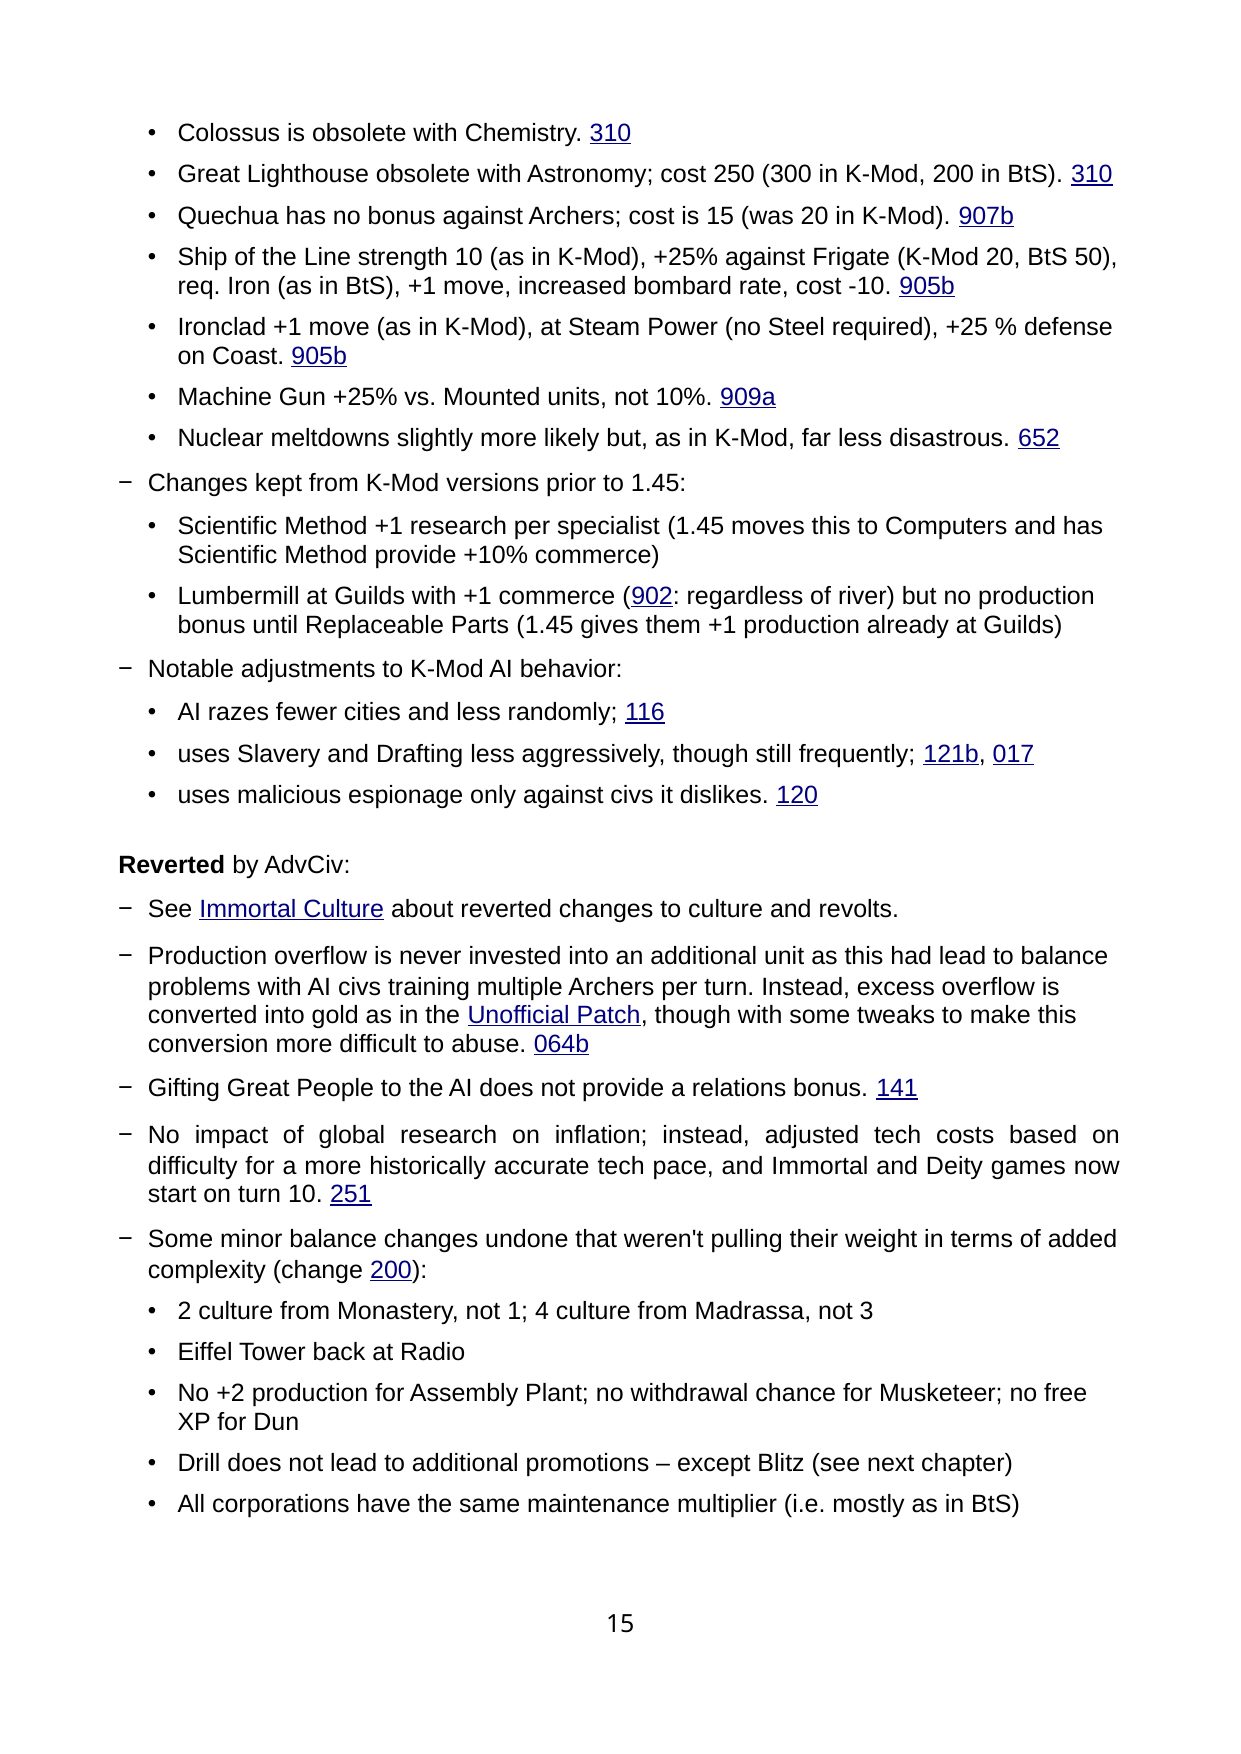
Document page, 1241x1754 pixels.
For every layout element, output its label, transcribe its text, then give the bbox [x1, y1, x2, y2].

list All corporations have the same maintenance multiplier (i.e. mostly as in BtS) [148, 1489, 1122, 1518]
list Ironclad +1 move (as in K-Mod), at Steam Power (no Steel required), +25 % defense on Coast. 905b [148, 312, 1122, 369]
list Great Lighthouse obsolete with Astronomy; cost 250 (300 in K-Mod, 200 in BtS). 310 [148, 159, 1122, 188]
list Nuclear meltdowns slightly more likely but, as in K-Mod, far less disastrous. 652 [148, 423, 1122, 452]
list Lumbermill at Guilds with +1 commerce (902: regardless of river) but no production bonus until Replaceable Parts (1.45 gives them +1 production already at Guilds) [148, 581, 1122, 638]
list Production overflow is never invested into an additional unit as this had lead to balance problems with AI civs training multiple Archers per turn. Instead, excess overflow is converted into gold as in the Unofficial Patch, though with some tweaks to make this conversion more difficult to abuse. 064b [118, 937, 1122, 1058]
list Changes kept from K-Mod versions prior to 1.45: [118, 464, 1122, 498]
list 2 culture from Monastery, not 1; 4 culture from Madrassa, not 3 [148, 1296, 1122, 1324]
list No +2 production for Assembly Plant; no withdrawal chance for Musketeer; no free XP for Dun [148, 1378, 1122, 1436]
list Eiffel Tower back at Radio [148, 1337, 1122, 1366]
list No impact of global research on inflation; instead, adjusted tech costs based on difficulty for a more historically accurate tech pace, and Immortal and Deity games now start on turn 10. 251 [118, 1117, 1122, 1208]
list Some minor balance changes undone that weren't pulling their weight in terms of added complexity (change 200): [118, 1221, 1122, 1283]
list Gifting Great People to the AI does not provide a relations bonus. 141 [118, 1070, 1122, 1104]
list Colossus is obsolete with Chemistry. 310 [148, 118, 1122, 147]
list Ship of the Line strength 10 (as in K-Mod), +25% against Frigate (K-Mod 20, BtS 50), req. Iron (as in BtS), +1 move, increased bombard rate, cost -10. 905b [148, 242, 1122, 299]
list Drill does not lead to additional promotions – except Blitz (see next chapter) [148, 1448, 1122, 1477]
list uses Slavery and Drafting less aggressively, though still frequently; 121b, 017 [148, 738, 1122, 767]
list Machine Gun +25% vs. Mounted units, not 10%. 909a [148, 382, 1122, 411]
list AI razes fewer cities and less randomly; 116 [148, 697, 1122, 726]
list Notable adjustments to K-Mod AI behavior: [118, 651, 1122, 685]
list Quechua has no bonus against Archers; cost is 15 (was 20 in K-Mod). 907b [148, 201, 1122, 229]
list See Immortal Culture about reverted changes to culture and revolts. [118, 891, 1122, 925]
text Reverted by AdvCiv: [118, 821, 1122, 878]
list Scientific Method +1 research per specialist (1.45 moves this to Computers and has Scientific Method provide +10% commerce) [148, 511, 1122, 568]
list uses malicious espionage only against civs it dislikes. 120 [148, 780, 1122, 809]
